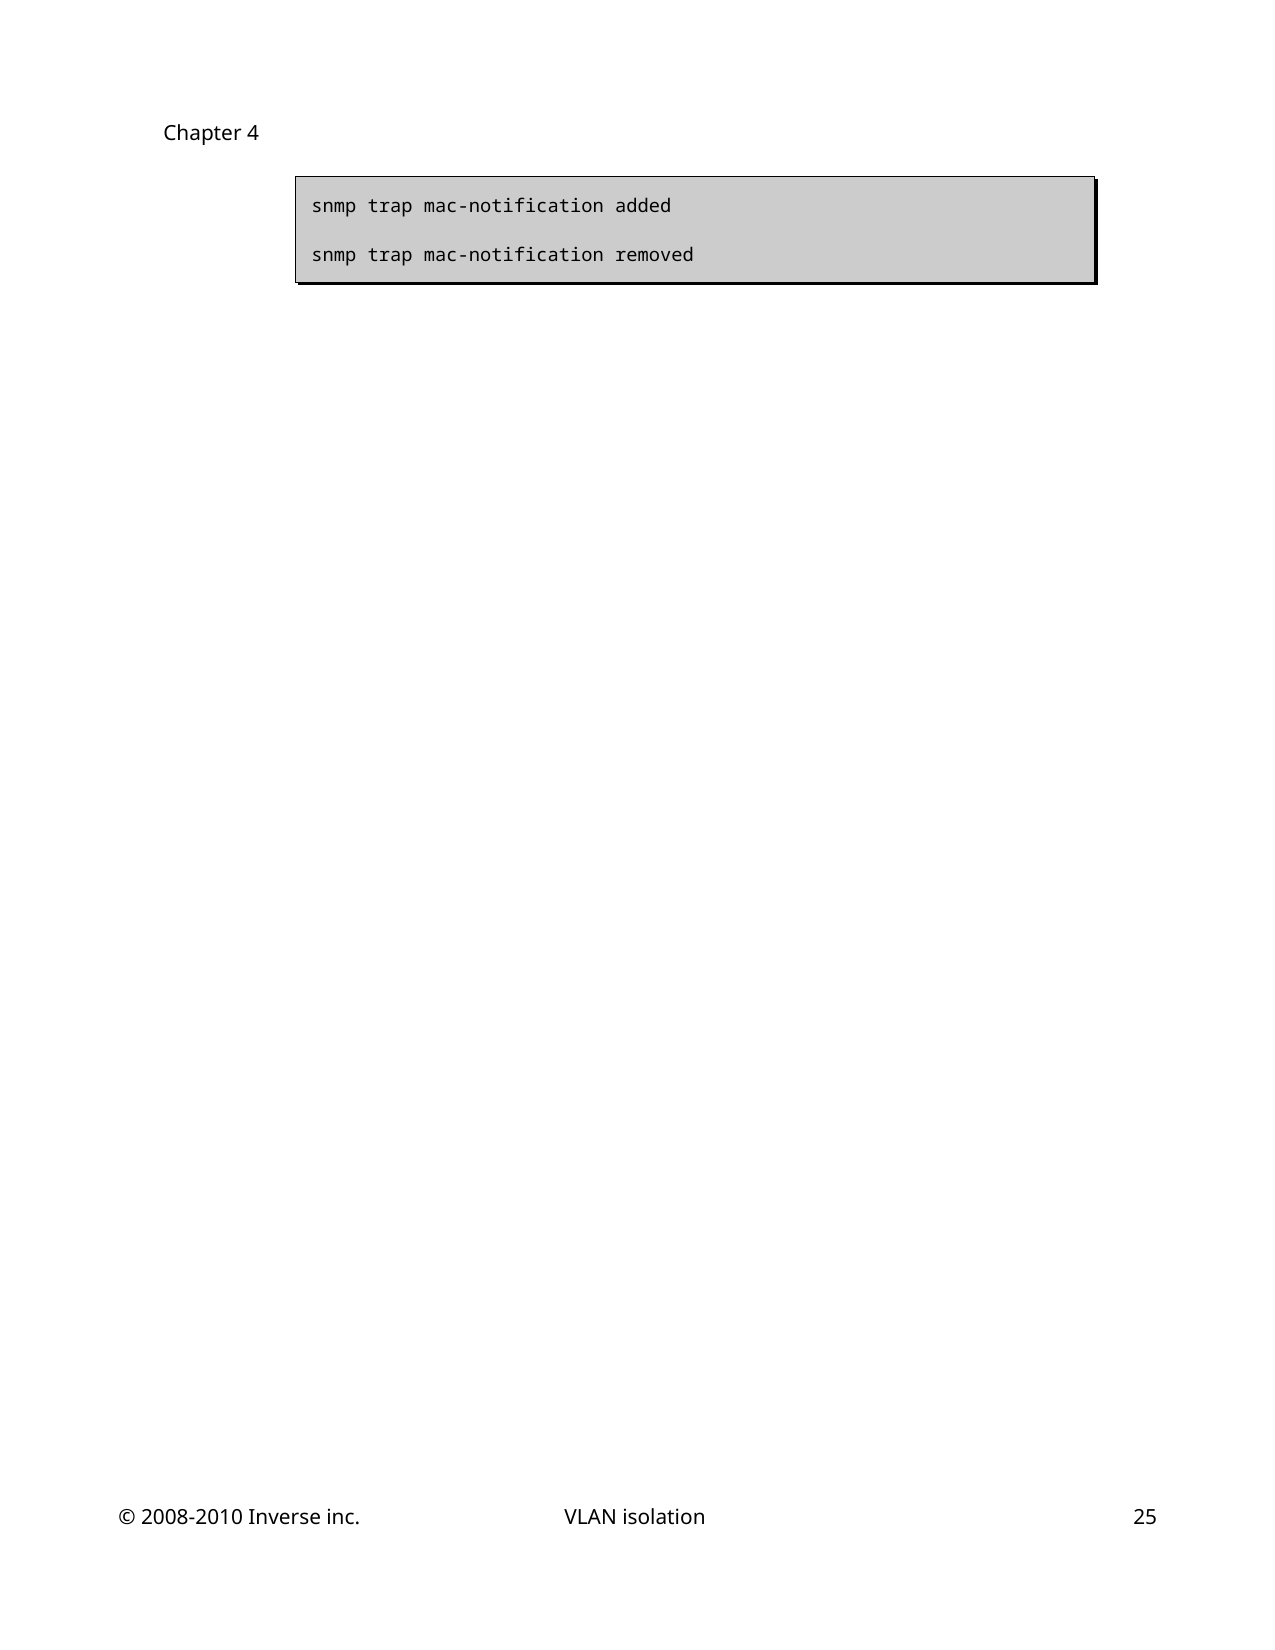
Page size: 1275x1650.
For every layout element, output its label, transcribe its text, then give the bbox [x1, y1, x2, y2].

text snmp trap mac-notification added [296, 177, 1094, 217]
text snmp trap mac-notification removed [296, 225, 1094, 282]
